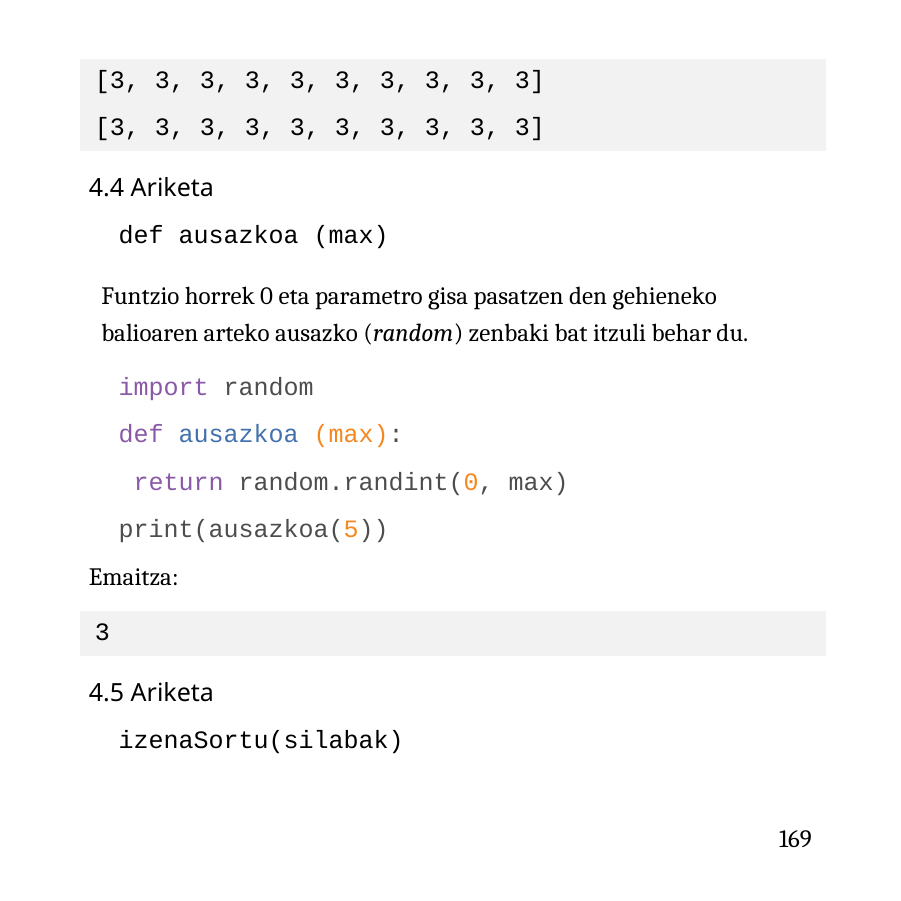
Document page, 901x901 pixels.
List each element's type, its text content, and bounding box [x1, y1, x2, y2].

text Funtzio horrek 0 eta parametro gisa pasatzen den gehieneko balioaren arteko ausazko (random) zenbaki bat itzuli behar du. [101, 282, 772, 348]
text def ausazkoa (max) [118, 223, 811, 251]
text Emaitza: [89, 563, 811, 592]
text def ausazkoa (max): [118, 422, 811, 450]
text import random [118, 375, 811, 403]
text 3 [86, 617, 820, 649]
text return random.randint(0, max) [118, 469, 811, 497]
text 4.4 Ariketa [89, 170, 811, 204]
text 4.5 Ariketa [89, 674, 811, 709]
text izenaSortu(silabak) [118, 727, 811, 756]
text [3, 3, 3, 3, 3, 3, 3, 3, 3, 3] [86, 106, 820, 145]
text print(ausazkoa(5)) [118, 516, 811, 544]
text [3, 3, 3, 3, 3, 3, 3, 3, 3, 3] [86, 65, 820, 96]
